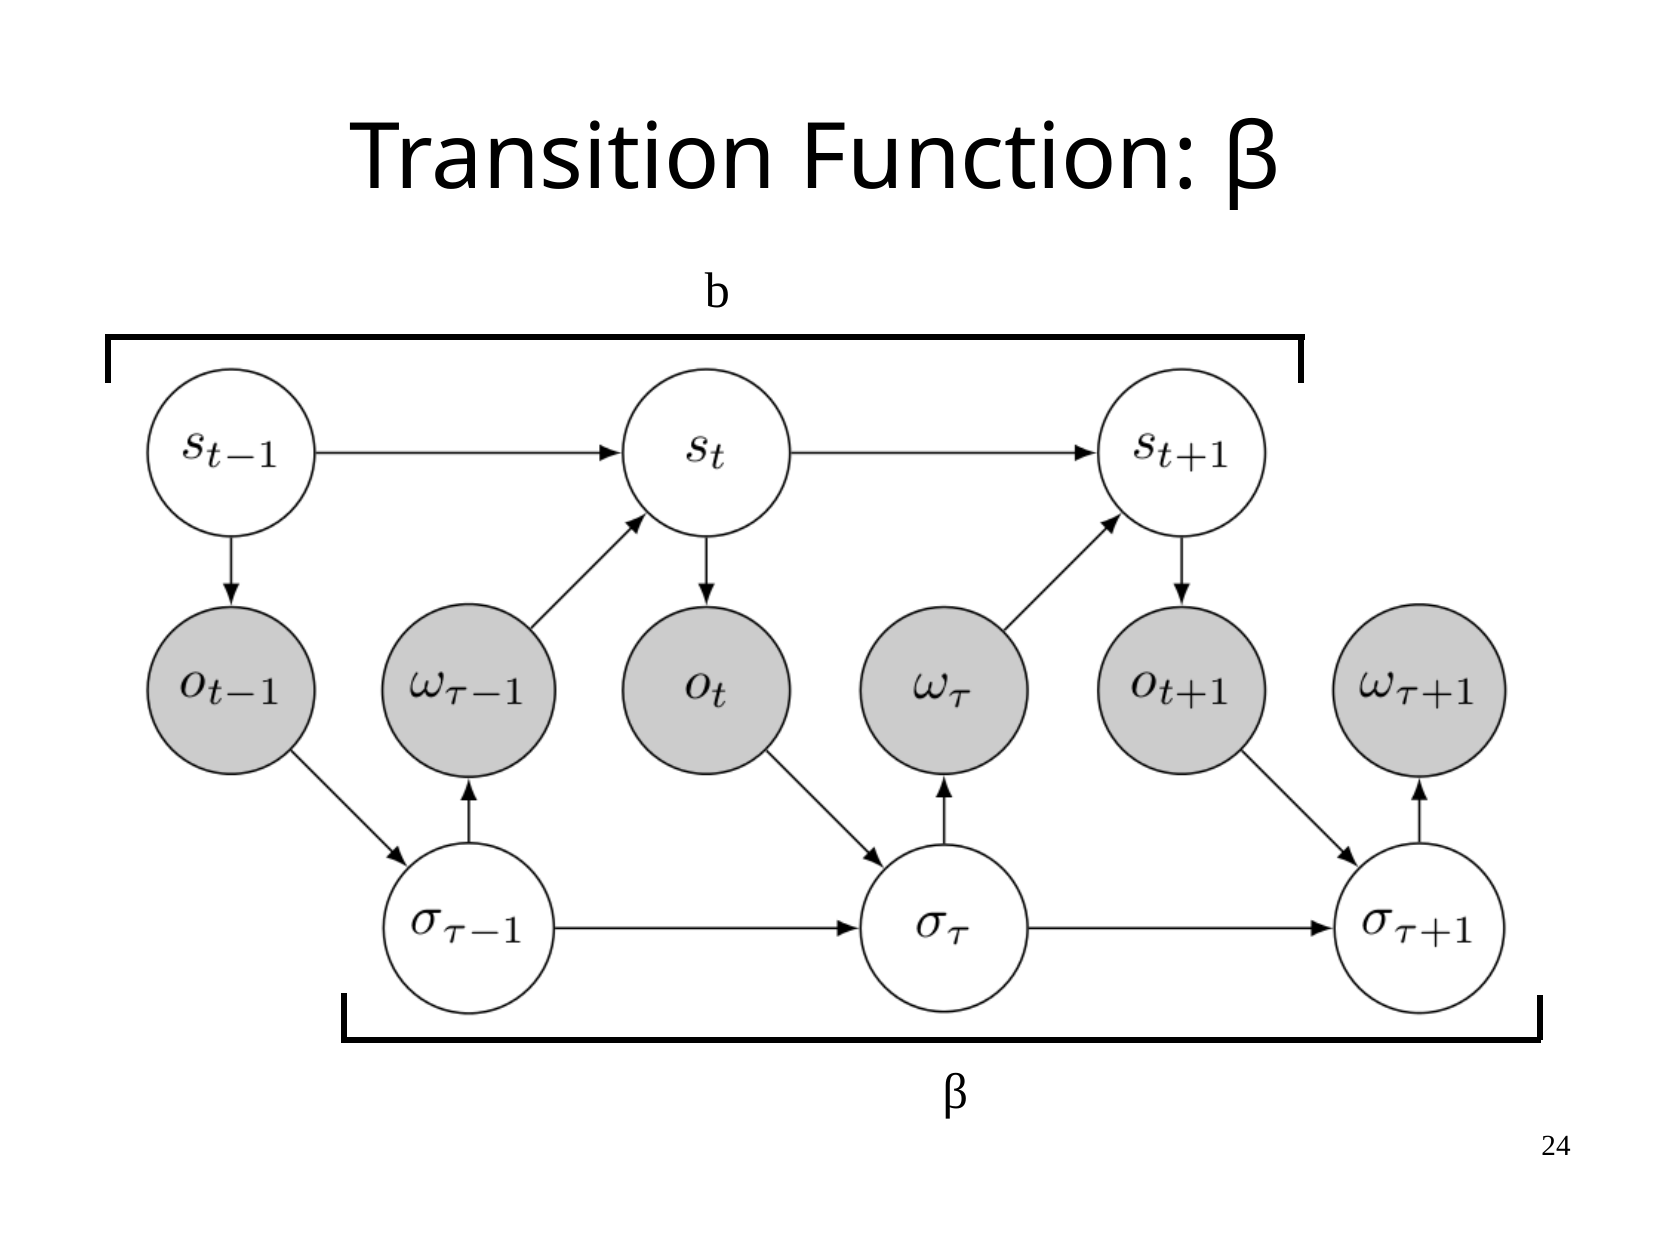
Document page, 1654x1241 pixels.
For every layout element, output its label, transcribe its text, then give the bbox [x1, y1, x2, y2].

picture [90, 325, 1564, 1045]
text_box b [690, 257, 745, 327]
text_box β [927, 1056, 983, 1127]
title Transition Function: β [82, 49, 1571, 257]
